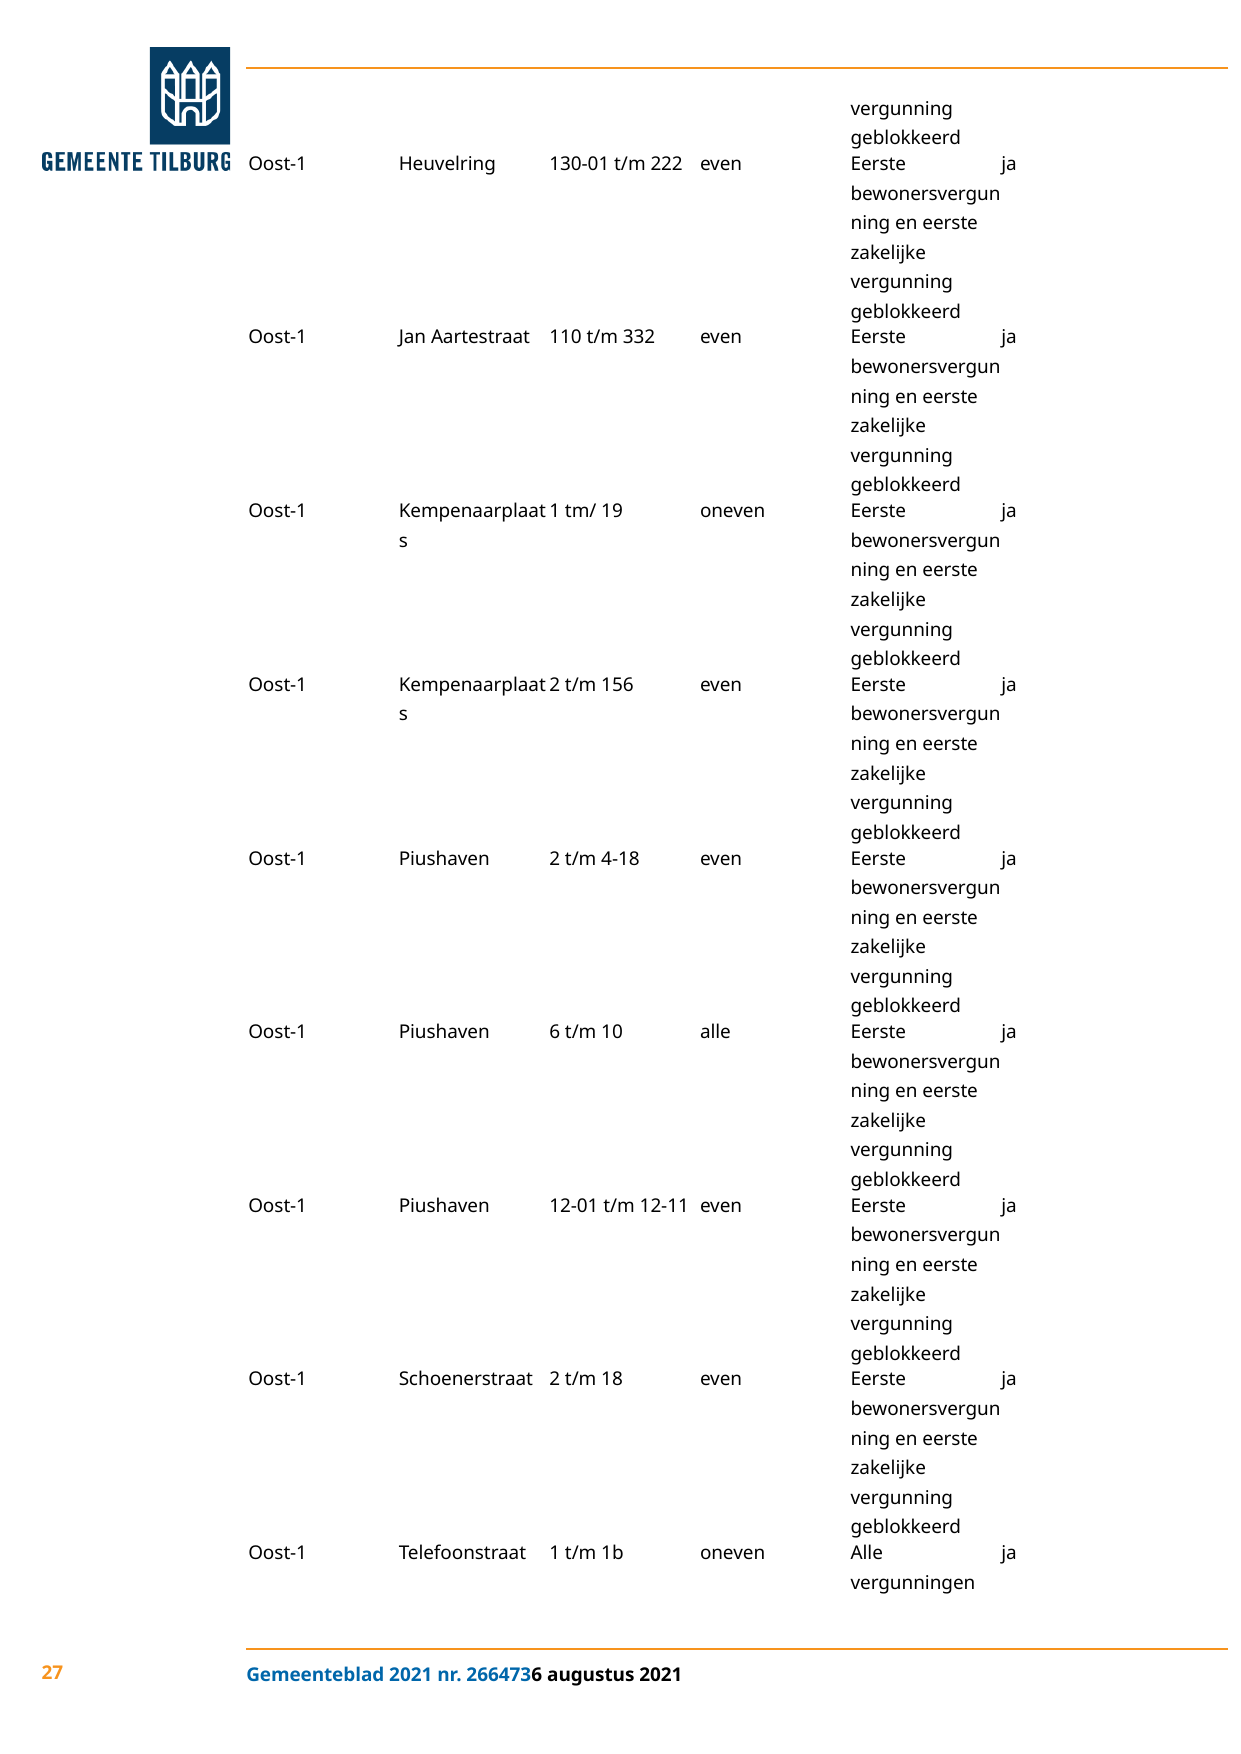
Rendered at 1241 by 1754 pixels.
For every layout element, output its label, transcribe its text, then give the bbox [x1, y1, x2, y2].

table_cell Eerste bewonersvergunning en eerste zakelijke vergunning geblokkeerd [850, 1018, 1001, 1192]
table_cell 1 t/m 1b [549, 1539, 700, 1594]
table_cell even [700, 671, 850, 845]
table_cell even [700, 150, 850, 324]
table_cell [248, 95, 398, 150]
table_cell [700, 95, 850, 150]
table_cell ja [1001, 1018, 1152, 1192]
table_cell 6 t/m 10 [549, 1018, 700, 1192]
table_cell ja [1001, 671, 1152, 845]
table_cell Heuvelring [399, 150, 549, 324]
table_cell Eerste bewonersvergunning en eerste zakelijke vergunning geblokkeerd [850, 1192, 1001, 1366]
table_cell 1 tm/ 19 [549, 498, 700, 671]
table_cell even [700, 845, 850, 1018]
table_cell [399, 95, 549, 150]
table_cell Piushaven [399, 1018, 549, 1192]
table_cell ja [1001, 1192, 1152, 1366]
table_cell Oost-1 [248, 1018, 398, 1192]
table_cell ja [1001, 324, 1152, 497]
table_cell [549, 95, 700, 150]
table_cell 2 t/m 156 [549, 671, 700, 845]
table_cell ja [1001, 1366, 1152, 1539]
table_cell [1001, 95, 1152, 150]
table_cell Eerste bewonersvergunning en eerste zakelijke vergunning geblokkeerd [850, 845, 1001, 1018]
table_cell Oost-1 [248, 1192, 398, 1366]
table_cell 2 t/m 18 [549, 1366, 700, 1539]
table_cell Telefoonstraat [399, 1539, 549, 1594]
table_cell even [700, 1366, 850, 1539]
table_cell even [700, 1192, 850, 1366]
table_cell oneven [700, 498, 850, 671]
table_cell ja [1001, 845, 1152, 1018]
table_cell Eerste bewonersvergunning en eerste zakelijke vergunning geblokkeerd [850, 150, 1001, 324]
table_cell 2 t/m 4-18 [549, 845, 700, 1018]
table_cell Jan Aartestraat [399, 324, 549, 497]
table_cell Piushaven [399, 1192, 549, 1366]
table_cell even [700, 324, 850, 497]
table_cell Eerste bewonersvergunning en eerste zakelijke vergunning geblokkeerd [850, 671, 1001, 845]
table_cell 110 t/m 332 [549, 324, 700, 497]
table_cell vergunning geblokkeerd [850, 95, 1001, 150]
table_cell Eerste bewonersvergunning en eerste zakelijke vergunning geblokkeerd [850, 1366, 1001, 1539]
table_cell Oost-1 [248, 1366, 398, 1539]
table_cell Oost-1 [248, 324, 398, 497]
table_cell Oost-1 [248, 671, 398, 845]
table_cell Kempenaarplaats [399, 671, 549, 845]
table_cell Eerste bewonersvergunning en eerste zakelijke vergunning geblokkeerd [850, 324, 1001, 497]
table_cell oneven [700, 1539, 850, 1594]
table_cell ja [1001, 498, 1152, 671]
table_cell Eerste bewonersvergunning en eerste zakelijke vergunning geblokkeerd [850, 498, 1001, 671]
table_cell Schoenerstraat [399, 1366, 549, 1539]
table_cell Oost-1 [248, 498, 398, 671]
table_cell Oost-1 [248, 1539, 398, 1594]
table_cell 12-01 t/m 12-11 [549, 1192, 700, 1366]
picture [41, 47, 231, 172]
table_cell ja [1001, 150, 1152, 324]
table_cell Piushaven [399, 845, 549, 1018]
table_cell alle [700, 1018, 850, 1192]
table_cell Oost-1 [248, 150, 398, 324]
table_cell Kempenaarplaats [399, 498, 549, 671]
table_cell Oost-1 [248, 845, 398, 1018]
table_cell 130-01 t/m 222 [549, 150, 700, 324]
table_cell ja [1001, 1539, 1152, 1594]
table_cell Alle vergunningen [850, 1539, 1001, 1594]
